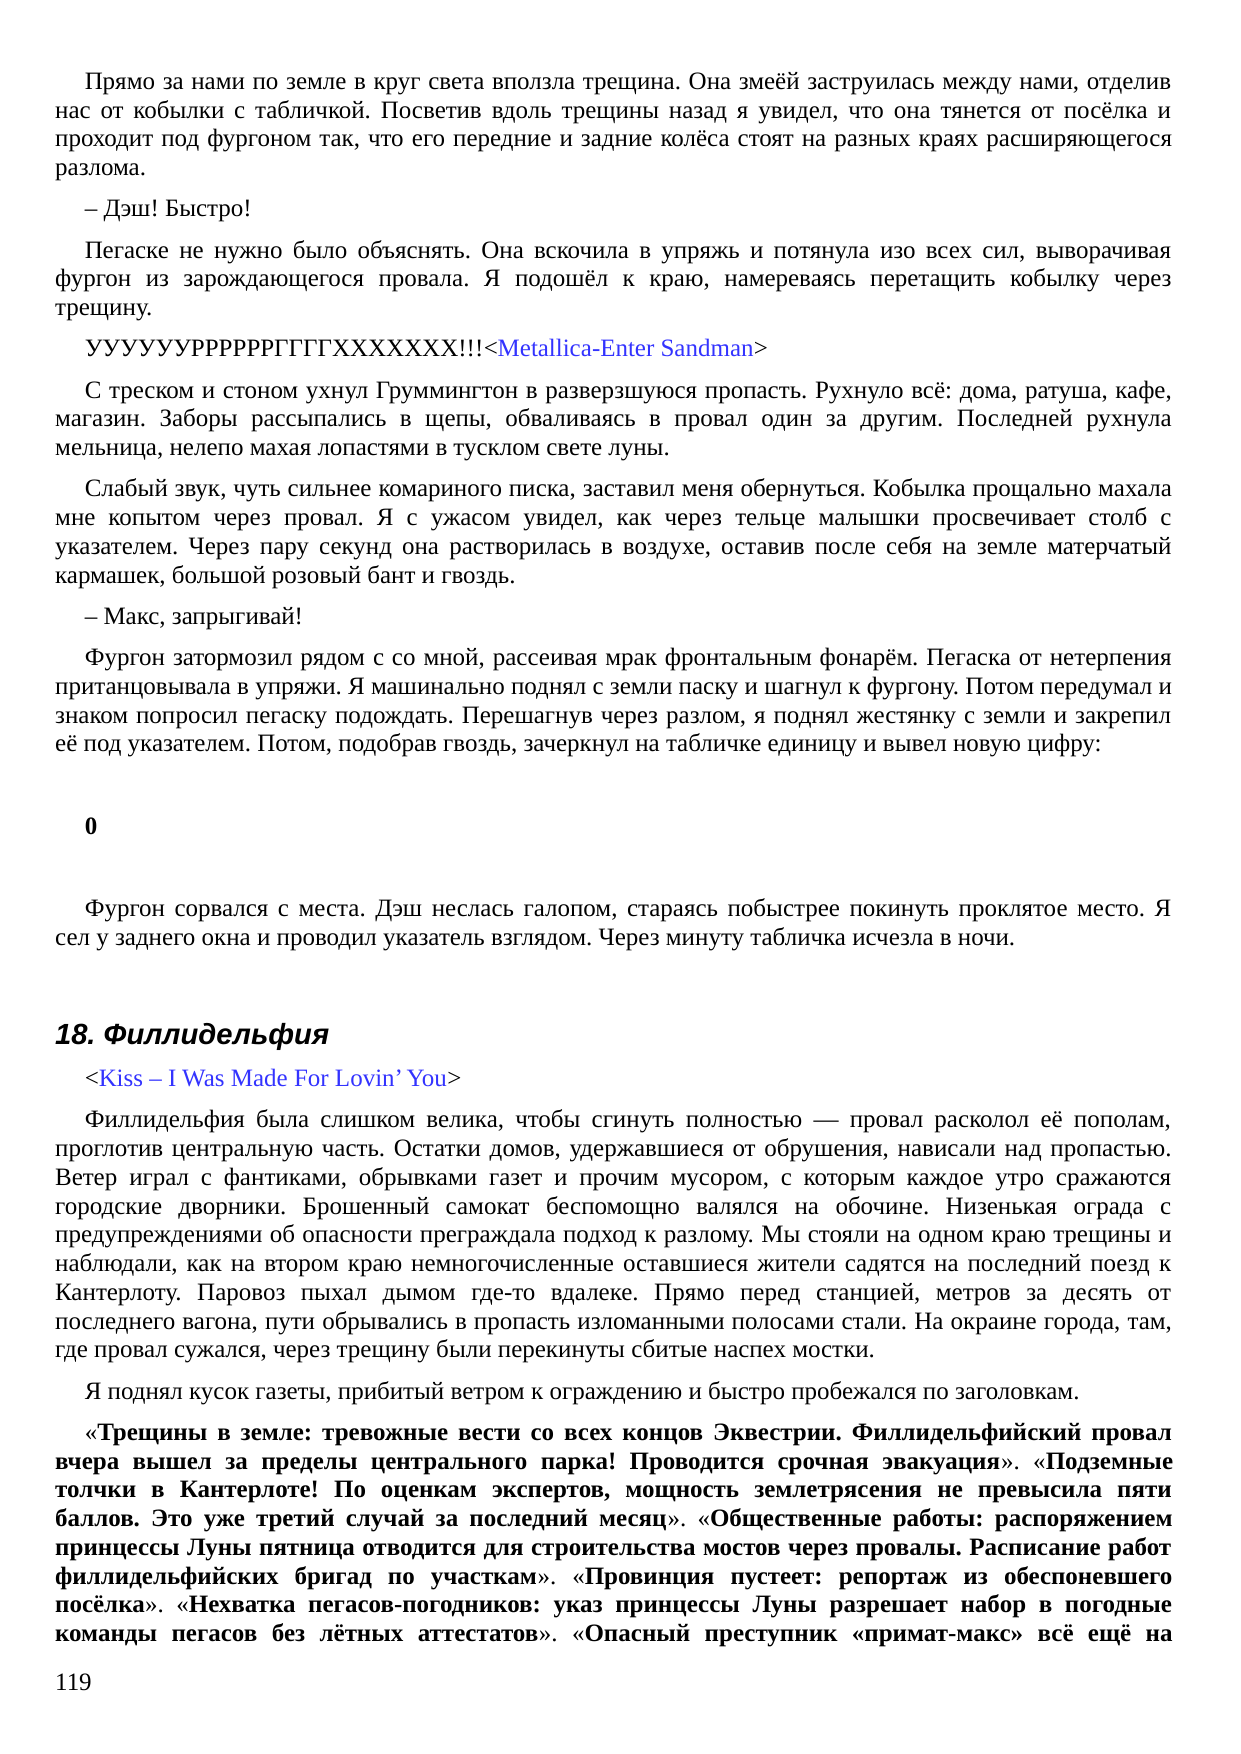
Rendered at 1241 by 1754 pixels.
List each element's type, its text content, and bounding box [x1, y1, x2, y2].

text Пегаске не нужно было объяснять. Она вскочила в упряжь и потянула изо всех сил, выворачивая фургон из зарождающегося провала. Я подошёл к краю, намереваясь перетащить кобылку через трещину. [55, 235, 1173, 321]
text Я поднял кусок газеты, прибитый ветром к ограждению и быстро пробежался по заголовкам. [55, 1376, 1173, 1404]
text Филлидельфия была слишком велика, чтобы сгинуть полностью — провал расколол её пополам, проглотив центральную часть. Остатки домов, удержавшиеся от обрушения, нависали над пропастью. Ветер играл с фантиками, обрывками газет и прочим мусором, с которым каждое утро сражаются городские дворники. Брошенный самокат беспомощно валялся на обочине. Низенькая ограда с предупреждениями об опасности преграждала подход к разлому. Мы стояли на одном краю трещины и наблюдали, как на втором краю немногочисленные оставшиеся жители садятся на последний поезд к Кантерлоту. Паровоз пыхал дымом где-то вдалеке. Прямо перед станцией, метров за десять от последнего вагона, пути обрывались в пропасть изломанными полосами стали. На окраине города, там, где провал сужался, через трещину были перекинуты сбитые наспех мостки. [55, 1104, 1173, 1363]
text – Макс, запрыгивай! [55, 601, 1173, 630]
text <Kiss – I Was Made For Lovin’ You> [55, 1063, 1173, 1092]
text Прямо за нами по земле в круг света вползла трещина. Она змеёй заструилась между нами, отделив нас от кобылки с табличкой. Посветив вдоль трещины назад я увидел, что она тянется от посёлка и проходит под фургоном так, что его передние и задние колёса стоят на разных краях расширяющегося разлома. [55, 66, 1173, 181]
text 0 [55, 811, 1173, 840]
subtitle 18. Филлидельфия [55, 1017, 1173, 1051]
text «Трещины в земле: тревожные вести со всех концов Эквестрии. Филлидельфийский провал вчера вышел за пределы центрального парка! Проводится срочная эвакуация». «Подземные толчки в Кантерлоте! По оценкам экспертов, мощность землетрясения не превысила пяти баллов. Это уже третий случай за последний месяц». «Общественные работы: распоряжением принцессы Луны пятница отводится для строительства мостов через провалы. Расписание работ филлидельфийских бригад по участкам». «Провинция пустеет: репортаж из обеспоневшего посёлка». «Нехватка пегасов-погодников: указ принцессы Луны разрешает набор в погодные команды пегасов без лётных аттестатов». «Опасный преступник «примат-макс» всё ещё на [55, 1417, 1173, 1647]
text Фургон сорвался с места. Дэш неслась галопом, стараясь побыстрее покинуть проклятое место. Я сел у заднего окна и проводил указатель взглядом. Через минуту табличка исчезла в ночи. [55, 893, 1173, 951]
text Слабый звук, чуть сильнее комариного писка, заставил меня обернуться. Кобылка прощально махала мне копытом через провал. Я с ужасом увидел, как через тельце малышки просвечивает столб с указателем. Через пару секунд она растворилась в воздухе, оставив после себя на земле матерчатый кармашек, большой розовый бант и гвоздь. [55, 473, 1173, 588]
text С треском и стоном ухнул Груммингтон в разверзшуюся пропасть. Рухнуло всё: дома, ратуша, кафе, магазин. Заборы рассыпались в щепы, обваливаясь в провал один за другим. Последней рухнула мельница, нелепо махая лопастями в тусклом свете луны. [55, 375, 1173, 461]
text УУУУУУРРРРРРГГГГХХХХХХХ!!!<Metallica-Enter Sandman> [55, 333, 1173, 362]
text – Дэш! Быстро! [55, 193, 1173, 222]
text Фургон затормозил рядом с со мной, рассеивая мрак фронтальным фонарём. Пегаска от нетерпения пританцовывала в упряжи. Я машинально поднял с земли паску и шагнул к фургону. Потом передумал и знаком попросил пегаску подождать. Перешагнув через разлом, я поднял жестянку с земли и закрепил её под указателем. Потом, подобрав гвоздь, зачеркнул на табличке единицу и вывел новую цифру: [55, 642, 1173, 757]
